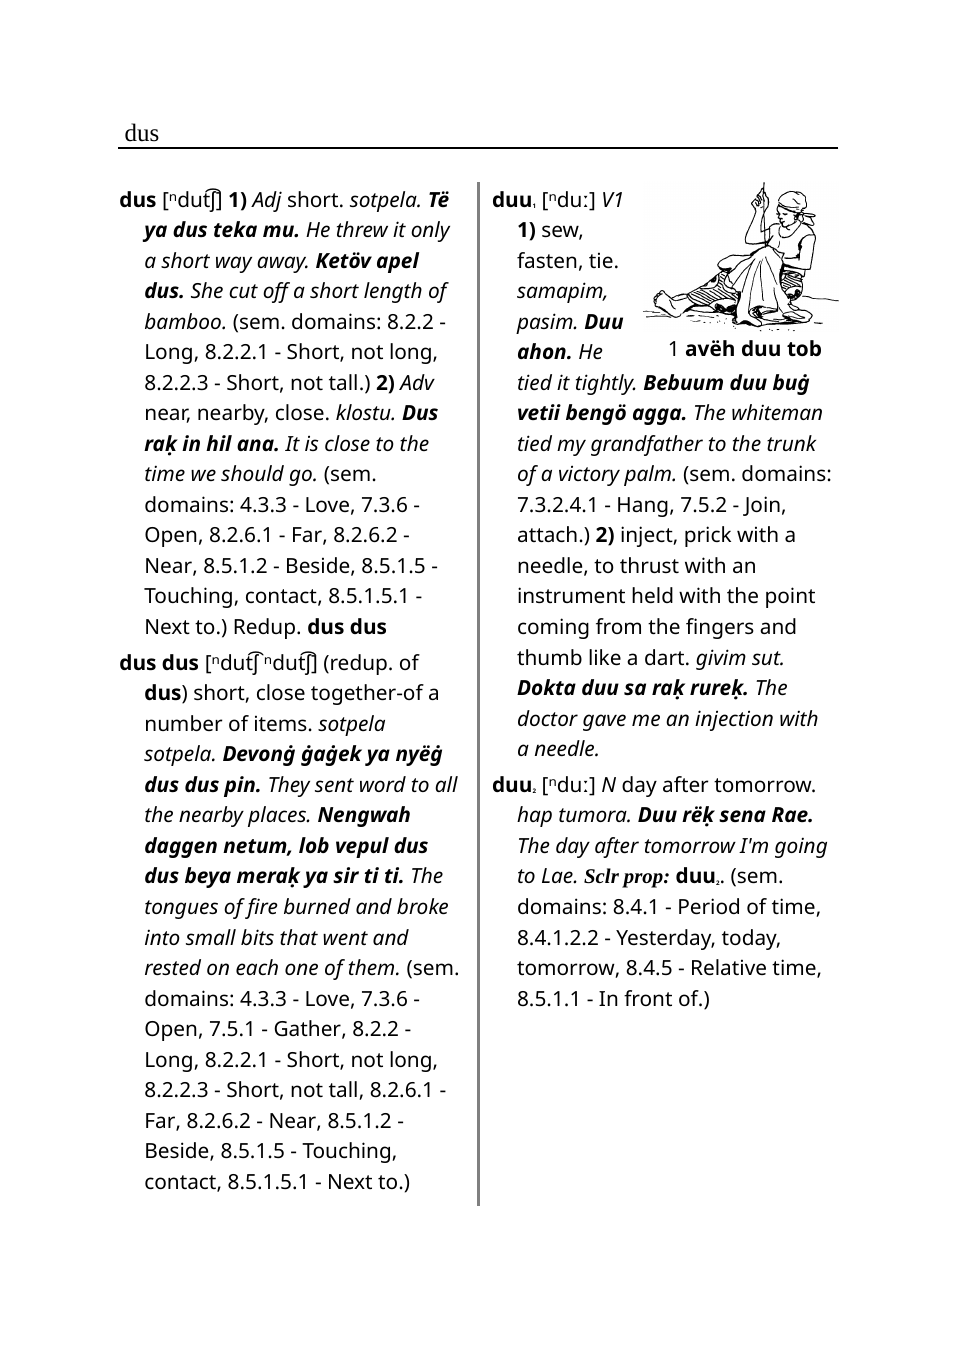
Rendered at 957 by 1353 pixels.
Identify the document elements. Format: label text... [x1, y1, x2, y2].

picture [642, 181, 839, 332]
text duu2 [ⁿduː] N day after tomorrow. hap tumora. Duu rëḳ sena Rae. The day after tomorrow I'm going to Lae. Sclr prop: duu2. (sem. domains: 8.4.1 - Period of time, 8.4.1.2.2 - Yesterday, today, tomorrow, 8.4.5 - Relative time, 8.5.1.1 - In front of.) [492, 767, 837, 1016]
text dus dus [ⁿdut͡ʃ ⁿdut͡ʃ] (redup. of dus) short, close together-of a number of items. sotpela sotpela. Devonġ ġaġek ya nyëġ dus dus pin. They sent word to all the nearby places. Nengwah daggen netum, lob vepul dus dus beya meraḳ ya sir ti ti. The tongues of fire burned and broke into small bits that went and rested on each one of them. (sem. domains: 4.3.3 - Love, 7.3.6 - Open, 7.5.1 - Gather, 8.2.2 - Long, 8.2.2.1 - Short, not long, 8.2.2.3 - Short, not tall, 8.2.6.1 - Far, 8.2.6.2 - Near, 8.5.1.2 - Beside, 8.5.1.5 - Touching, contact, 8.5.1.5.1 - Next to.) [119, 645, 465, 1199]
text dus [ⁿdut͡ʃ] 1) Adj short. sotpela. Të ya dus teka mu. He threw it only a short way away. Ketöv apel dus. She cut off a short length of bamboo. (sem. domains: 8.2.2 - Long, 8.2.2.1 - Short, not long, 8.2.2.3 - Short, not tall.) 2) Adv near, nearby, close. klostu. Dus raḳ in hil ana. It is close to the time we should go. (sem. domains: 4.3.3 - Love, 7.3.6 - Open, 8.2.6.1 - Far, 8.2.6.2 - Near, 8.5.1.2 - Beside, 8.5.1.5 - Touching, contact, 8.5.1.5.1 - Next to.) Redup. dus dus [119, 183, 465, 645]
text duu1 [ⁿduː] V1 1) sew, fasten, tie. samapim, pasim. Duu ahon. He tied it tightly. Bebuum duu buġ vetii bengö agga. The whiteman tied my grandfather to the trunk of a victory palm. (sem. domains: 7.3.2.4.1 - Hang, 7.5.2 - Join, attach.) 2) inject, prick with a needle, to thrust with an instrument held with the point coming from the fingers and thumb like a dart. givim sut. Dokta duu sa raḳ rureḳ. The doctor gave me an injection with a needle. [492, 183, 837, 767]
text 1 avëh duu tob [652, 332, 837, 366]
